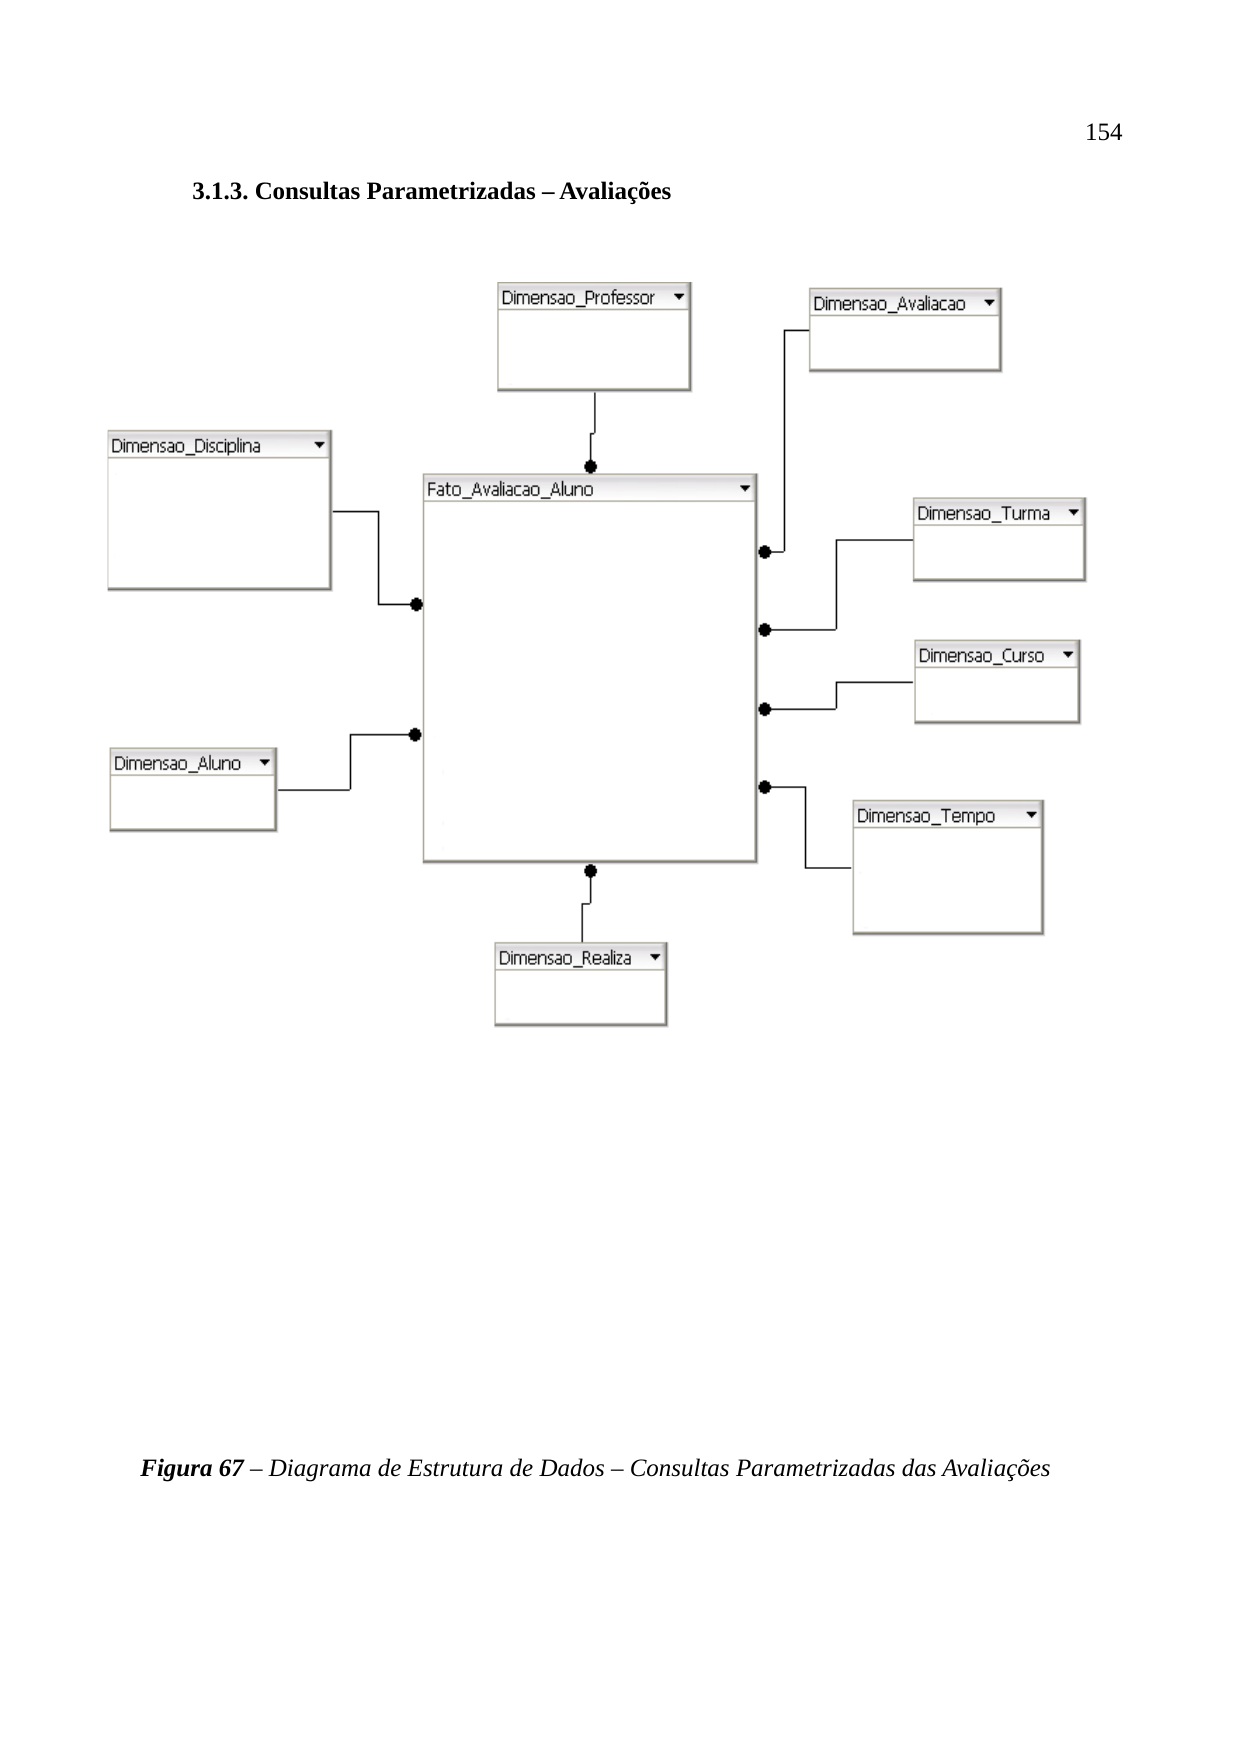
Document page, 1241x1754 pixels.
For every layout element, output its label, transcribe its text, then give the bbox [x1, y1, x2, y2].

text 3.1.3. Consultas Parametrizadas – Avaliações [118, 177, 1122, 205]
picture [107, 282, 1232, 1441]
text Figura 67 – Diagrama de Estrutura de Dados – Consultas Parametrizadas das Avaliações [118, 1441, 1122, 1482]
